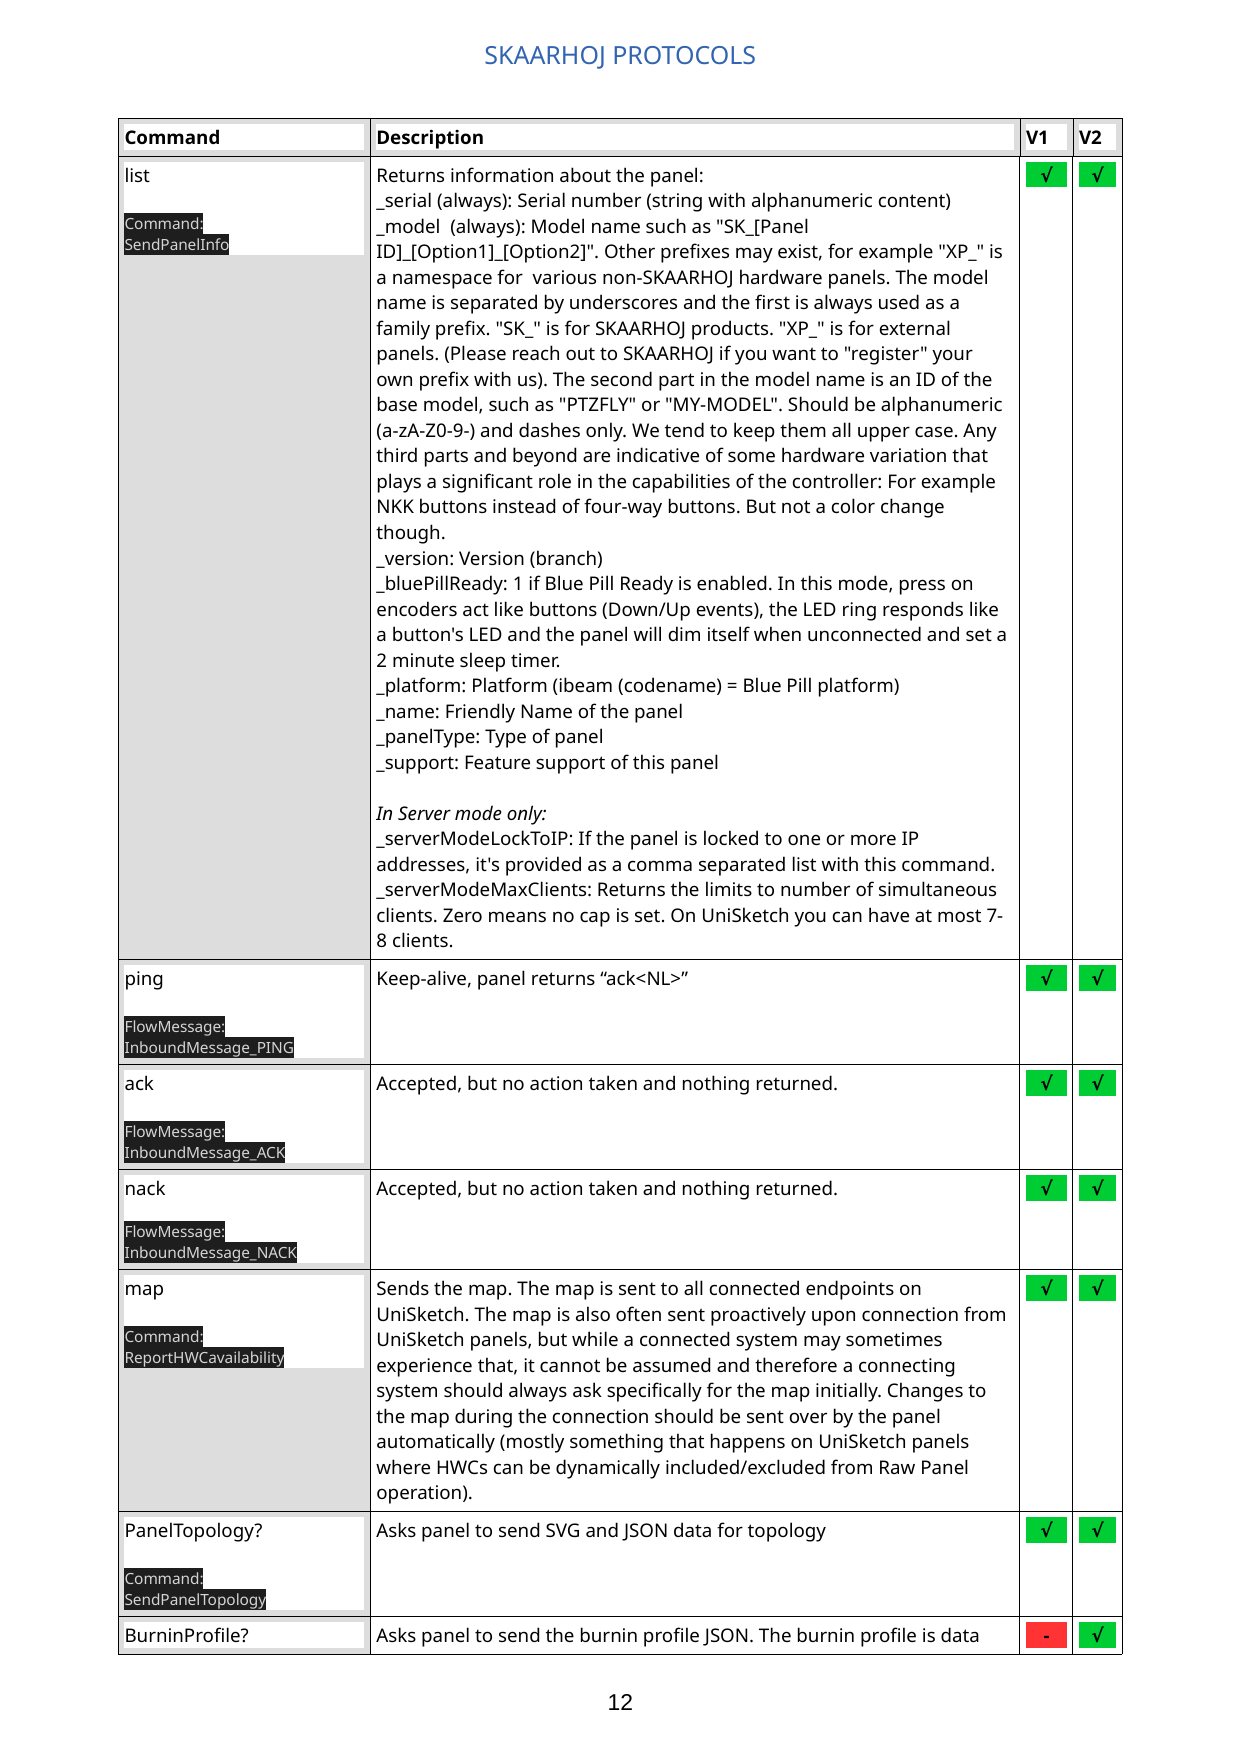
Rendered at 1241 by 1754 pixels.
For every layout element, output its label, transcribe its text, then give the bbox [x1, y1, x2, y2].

table_cell Keep-alive, panel returns “ack<NL>” [371, 960, 1019, 1064]
table_cell √ [1020, 157, 1072, 959]
table_cell √ [1073, 1065, 1122, 1169]
table_cell Returns information about the panel: _serial (always): Serial number (string with alphanumeric content) _model (always): Model name such as "SK_[Panel ID]_[Option1]_[Option2]". Other prefixes may exist, for example "XP_" is a namespace for various non-SKAARHOJ hardware panels. The model name is separated by underscores and the first is always used as a family prefix. "SK_" is for SKAARHOJ products. "XP_" is for external panels. (Please reach out to SKAARHOJ if you want to "register" your own prefix with us). The second part in the model name is an ID of the base model, such as "PTZFLY" or "MY-MODEL". Should be alphanumeric (a-zA-Z0-9-) and dashes only. We tend to keep them all upper case. Any third parts and beyond are indicative of some hardware variation that plays a significant role in the capabilities of the controller: For example NKK buttons instead of four-way buttons. But not a color change though. _version: Version (branch) _bluePillReady: 1 if Blue Pill Ready is enabled. In this mode, press on encoders act like buttons (Down/Up events), the LED ring responds like a button's LED and the panel will dim itself when unconnected and set a 2 minute sleep timer. _platform: Platform (ibeam (codename) = Blue Pill platform) _name: Friendly Name of the panel _panelType: Type of panel _support: Feature support of this panel In Server mode only: _serverModeLockToIP: If the panel is locked to one or more IP addresses, it's provided as a comma separated list with this command. _serverModeMaxClients: Returns the limits to number of simultaneous clients. Zero means no cap is set. On UniSketch you can have at most 7-8 clients. [371, 157, 1019, 959]
table_cell √ [1073, 960, 1122, 1064]
table_cell √ [1020, 1170, 1072, 1269]
table_cell - [1020, 1617, 1072, 1654]
table_cell √ [1020, 960, 1072, 1064]
table_cell Asks panel to send the burnin profile JSON. The burnin profile is data [371, 1617, 1019, 1654]
table_cell √ [1020, 1065, 1072, 1169]
table_cell √ [1020, 1512, 1072, 1616]
table_header Description [371, 119, 1020, 156]
table_cell ack FlowMessage: InboundMessage_ACK [119, 1065, 370, 1169]
table_cell √ [1073, 157, 1122, 959]
table_header V2 [1074, 119, 1122, 156]
table_cell Sends the map. The map is sent to all connected endpoints on UniSketch. The map is also often sent proactively upon connection from UniSketch panels, but while a connected system may sometimes experience that, it cannot be assumed and therefore a connecting system should always ask specifically for the map initially. Changes to the map during the connection should be sent over by the panel automatically (mostly something that happens on UniSketch panels where HWCs can be dynamically included/excluded from Raw Panel operation). [371, 1270, 1019, 1511]
table_cell BurninProfile? [119, 1617, 370, 1654]
table_cell √ [1020, 1270, 1072, 1511]
table_cell nack FlowMessage: InboundMessage_NACK [119, 1170, 370, 1269]
table_cell √ [1073, 1512, 1122, 1616]
table_header V1 [1021, 119, 1073, 156]
table_cell PanelTopology? Command: SendPanelTopology [119, 1512, 370, 1616]
table_cell map Command: ReportHWCavailability [119, 1270, 370, 1511]
table_cell √ [1073, 1270, 1122, 1511]
table_cell list Command: SendPanelInfo [119, 157, 370, 959]
table_cell Accepted, but no action taken and nothing returned. [371, 1065, 1019, 1169]
table_cell Accepted, but no action taken and nothing returned. [371, 1170, 1019, 1269]
table_cell Asks panel to send SVG and JSON data for topology [371, 1512, 1019, 1616]
table_cell √ [1073, 1617, 1122, 1654]
table_cell √ [1073, 1170, 1122, 1269]
table_cell ping FlowMessage: InboundMessage_PING [119, 960, 370, 1064]
table_header Command [119, 119, 370, 156]
